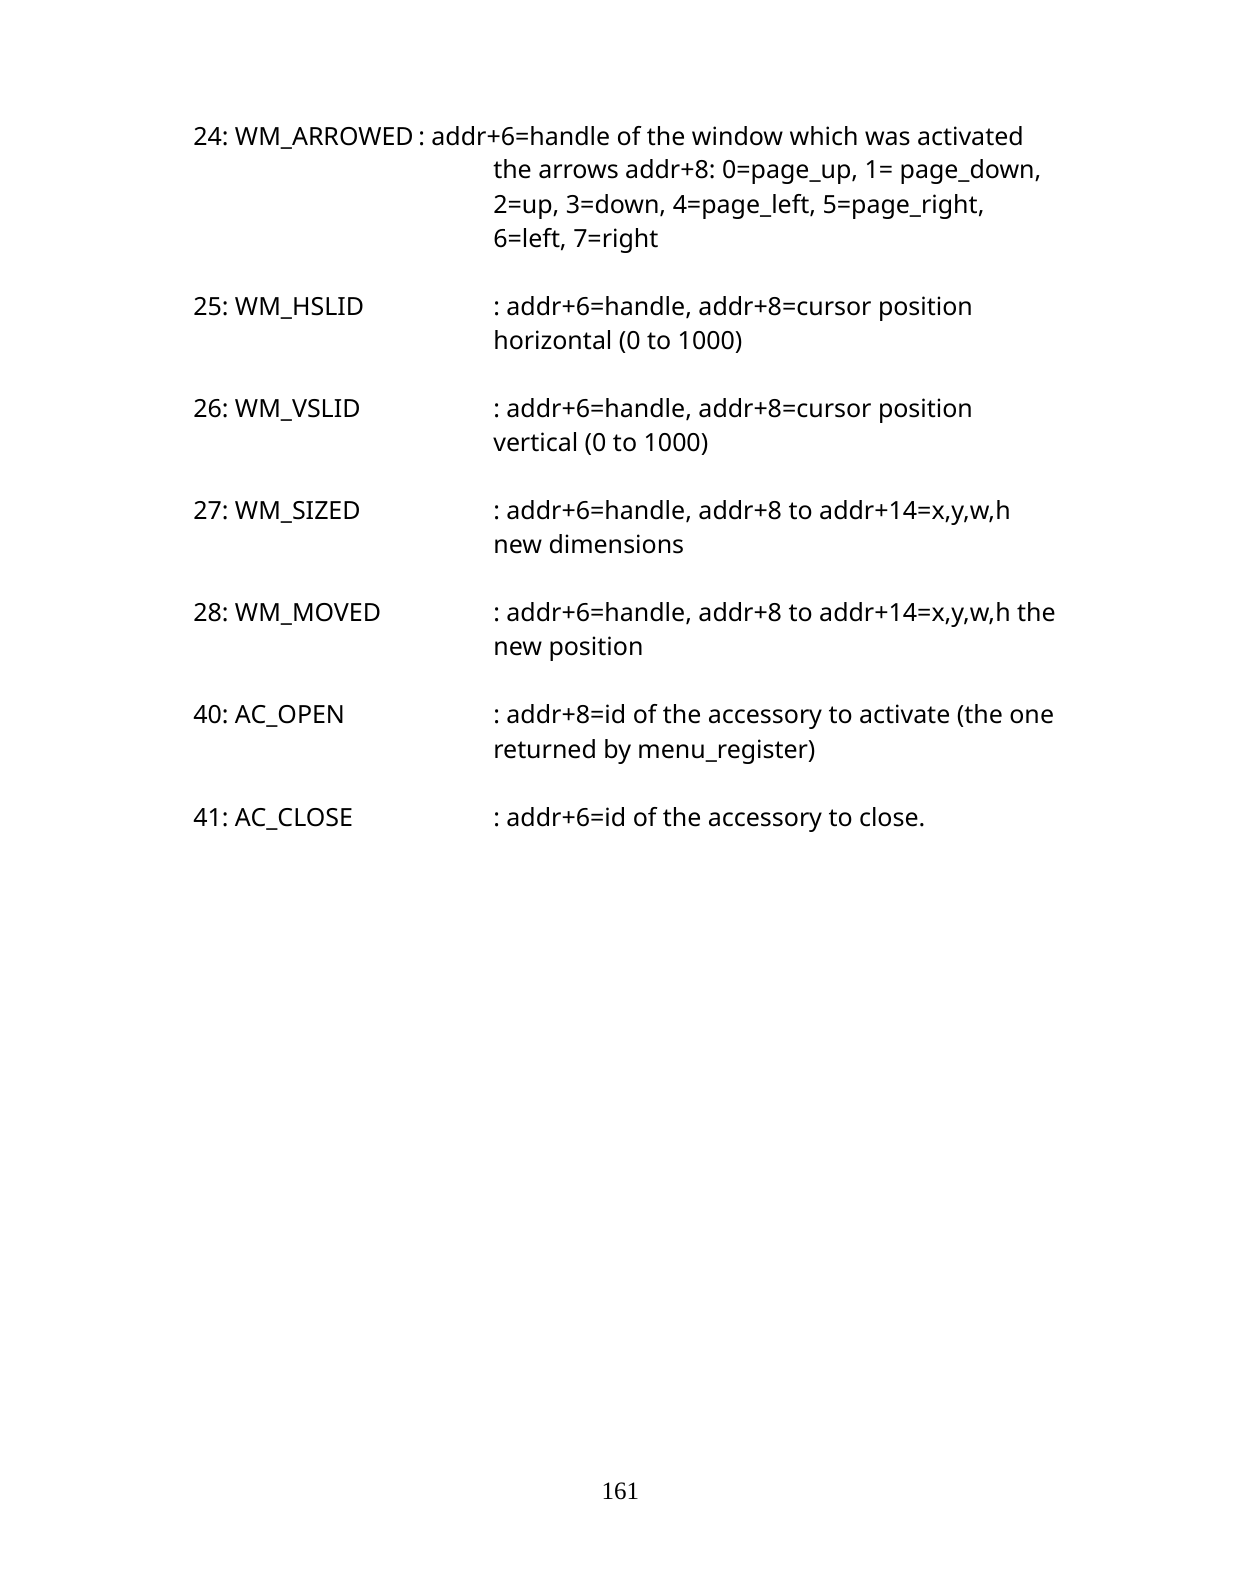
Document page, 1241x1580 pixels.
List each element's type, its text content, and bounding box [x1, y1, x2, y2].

text 40: AC_OPEN : addr+8=id of the accessory to activate (the one [118, 697, 1123, 731]
text 28: WM_MOVED : addr+6=handle, addr+8 to addr+14=x,y,w,h the [118, 595, 1123, 629]
text 41: AC_CLOSE : addr+6=id of the accessory to close. [118, 799, 1123, 833]
text vertical (0 to 1000) [118, 425, 1123, 459]
text 2=up, 3=down, 4=page_left, 5=page_right, [118, 186, 1123, 220]
text horizontal (0 to 1000) [118, 322, 1123, 357]
text 27: WM_SIZED : addr+6=handle, addr+8 to addr+14=x,y,w,h [118, 493, 1123, 527]
text new position [118, 629, 1123, 663]
text the arrows addr+8: 0=page_up, 1= page_down, [118, 152, 1123, 186]
text 26: WM_VSLID : addr+6=handle, addr+8=cursor position [118, 391, 1123, 425]
text 25: WM_HSLID : addr+6=handle, addr+8=cursor position [118, 288, 1123, 322]
text new dimensions [118, 527, 1123, 561]
text 24: WM_ARROWED : addr+6=handle of the window which was activated [118, 118, 1123, 152]
text returned by menu_register) [118, 731, 1123, 765]
text 6=left, 7=right [118, 220, 1123, 254]
